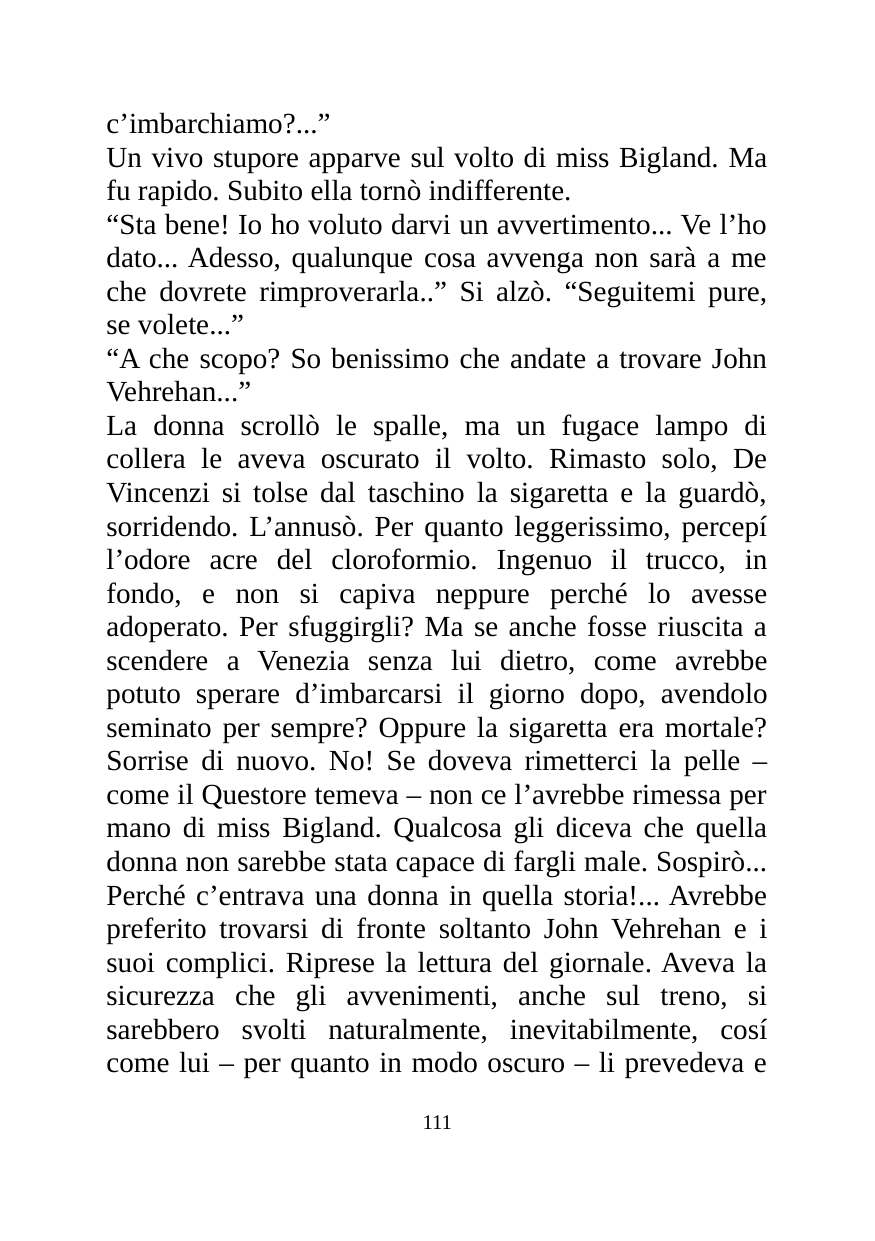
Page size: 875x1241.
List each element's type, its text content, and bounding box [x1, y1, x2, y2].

text “A che scopo? So benissimo che andate a trovare John Vehrehan...” [106, 341, 768, 408]
text Un vivo stupore apparve sul volto di miss Bigland. Ma fu rapido. Subito ella tornò indifferente. [106, 140, 768, 207]
text La donna scrollò le spalle, ma un fugace lampo di collera le aveva oscurato il volto. Rimasto solo, De Vincenzi si tolse dal taschino la sigaretta e la guardò, sorridendo. L’annusò. Per quanto leggerissimo, percepí l’odore acre del cloroformio. Ingenuo il trucco, in fondo, e non si capiva neppure perché lo avesse adoperato. Per sfuggirgli? Ma se anche fosse riuscita a scendere a Venezia senza lui dietro, come avrebbe potuto sperare d’imbarcarsi il giorno dopo, avendolo seminato per sempre? Oppure la sigaretta era mortale? Sorrise di nuovo. No! Se doveva rimetterci la pelle – come il Questore temeva – non ce l’avrebbe rimessa per mano di miss Bigland. Qualcosa gli diceva che quella donna non sarebbe stata capace di fargli male. Sospirò... Perché c’entrava una donna in quella storia!... Avrebbe preferito trovarsi di fronte soltanto John Vehrehan e i suoi complici. Riprese la lettura del giornale. Aveva la sicurezza che gli avvenimenti, anche sul treno, si sarebbero svolti naturalmente, inevitabilmente, cosí come lui – per quanto in modo oscuro – li prevedeva e [106, 408, 768, 1079]
text “Sta bene! Io ho voluto darvi un avvertimento... Ve l’ho dato... Adesso, qualunque cosa avvenga non sarà a me che dovrete rimproverarla..” Si alzò. “Seguitemi pure, se volete...” [106, 207, 768, 341]
text c’imbarchiamo?...” [106, 106, 768, 140]
